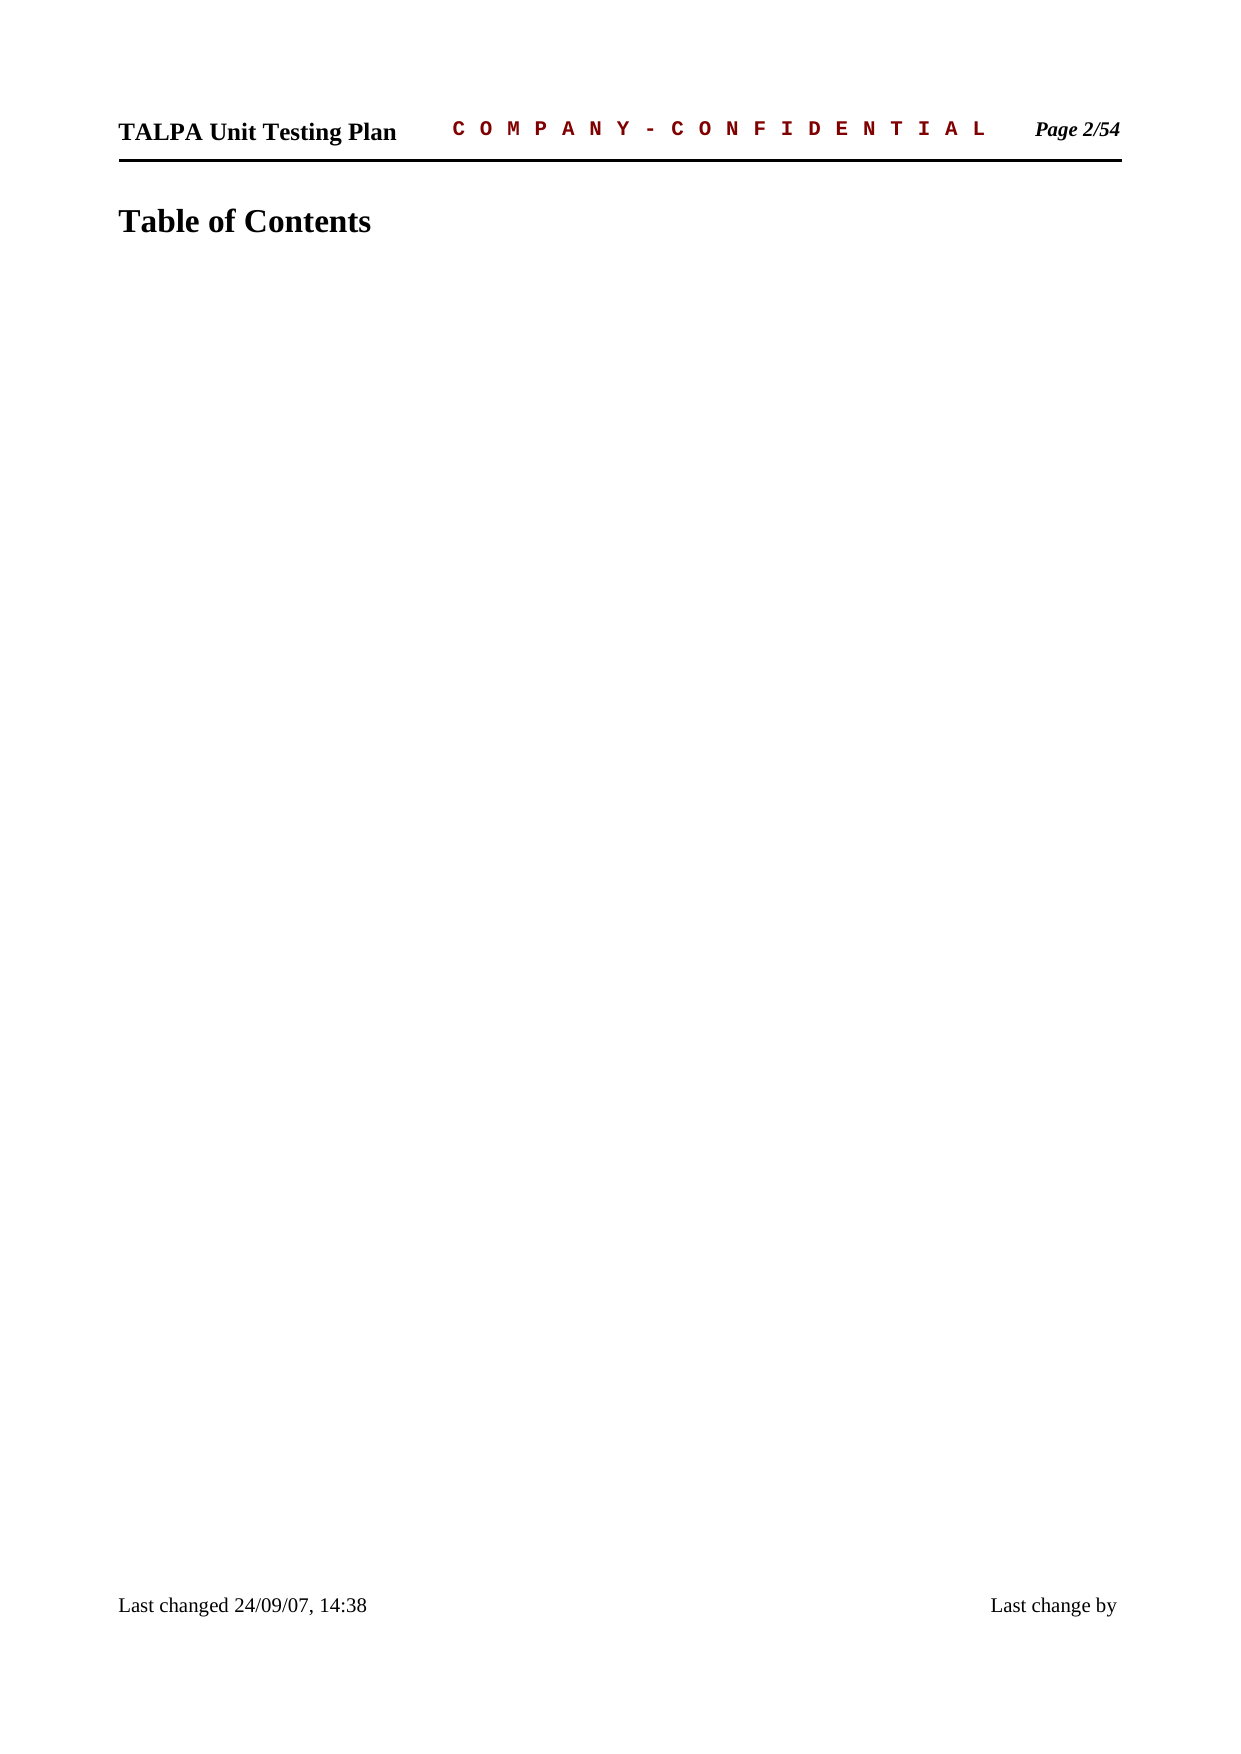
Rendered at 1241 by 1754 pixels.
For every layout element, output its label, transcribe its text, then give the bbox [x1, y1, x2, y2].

subtitle Table of Contents [118, 203, 1122, 240]
